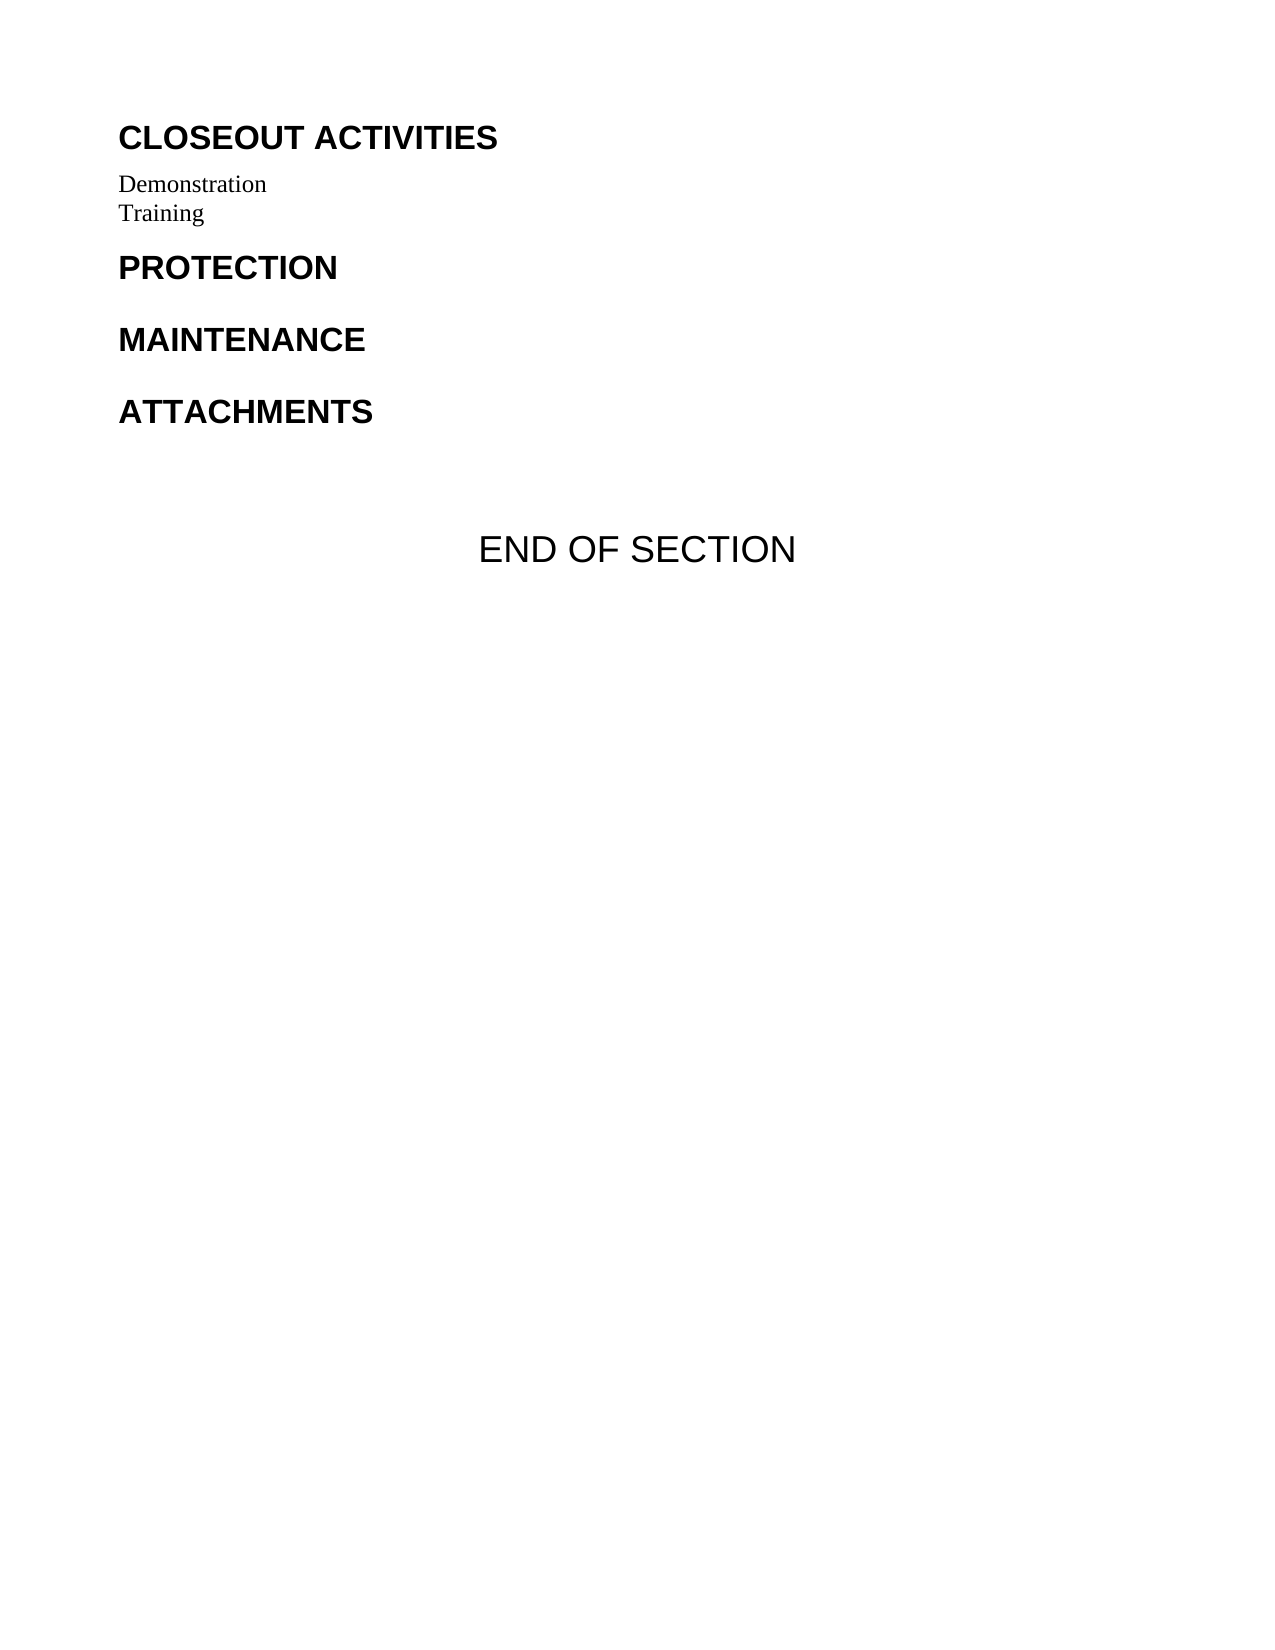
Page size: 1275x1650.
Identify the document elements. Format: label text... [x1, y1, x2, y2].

subtitle ATTACHMENTS [118, 392, 1157, 430]
subtitle END OF SECTION [118, 527, 1157, 570]
subtitle MAINTENANCE [118, 319, 1157, 358]
text Training [118, 198, 1157, 227]
text Demonstration [118, 169, 1157, 198]
subtitle CLOSEOUT ACTIVITIES [118, 118, 1157, 157]
subtitle PROTECTION [118, 248, 1157, 286]
